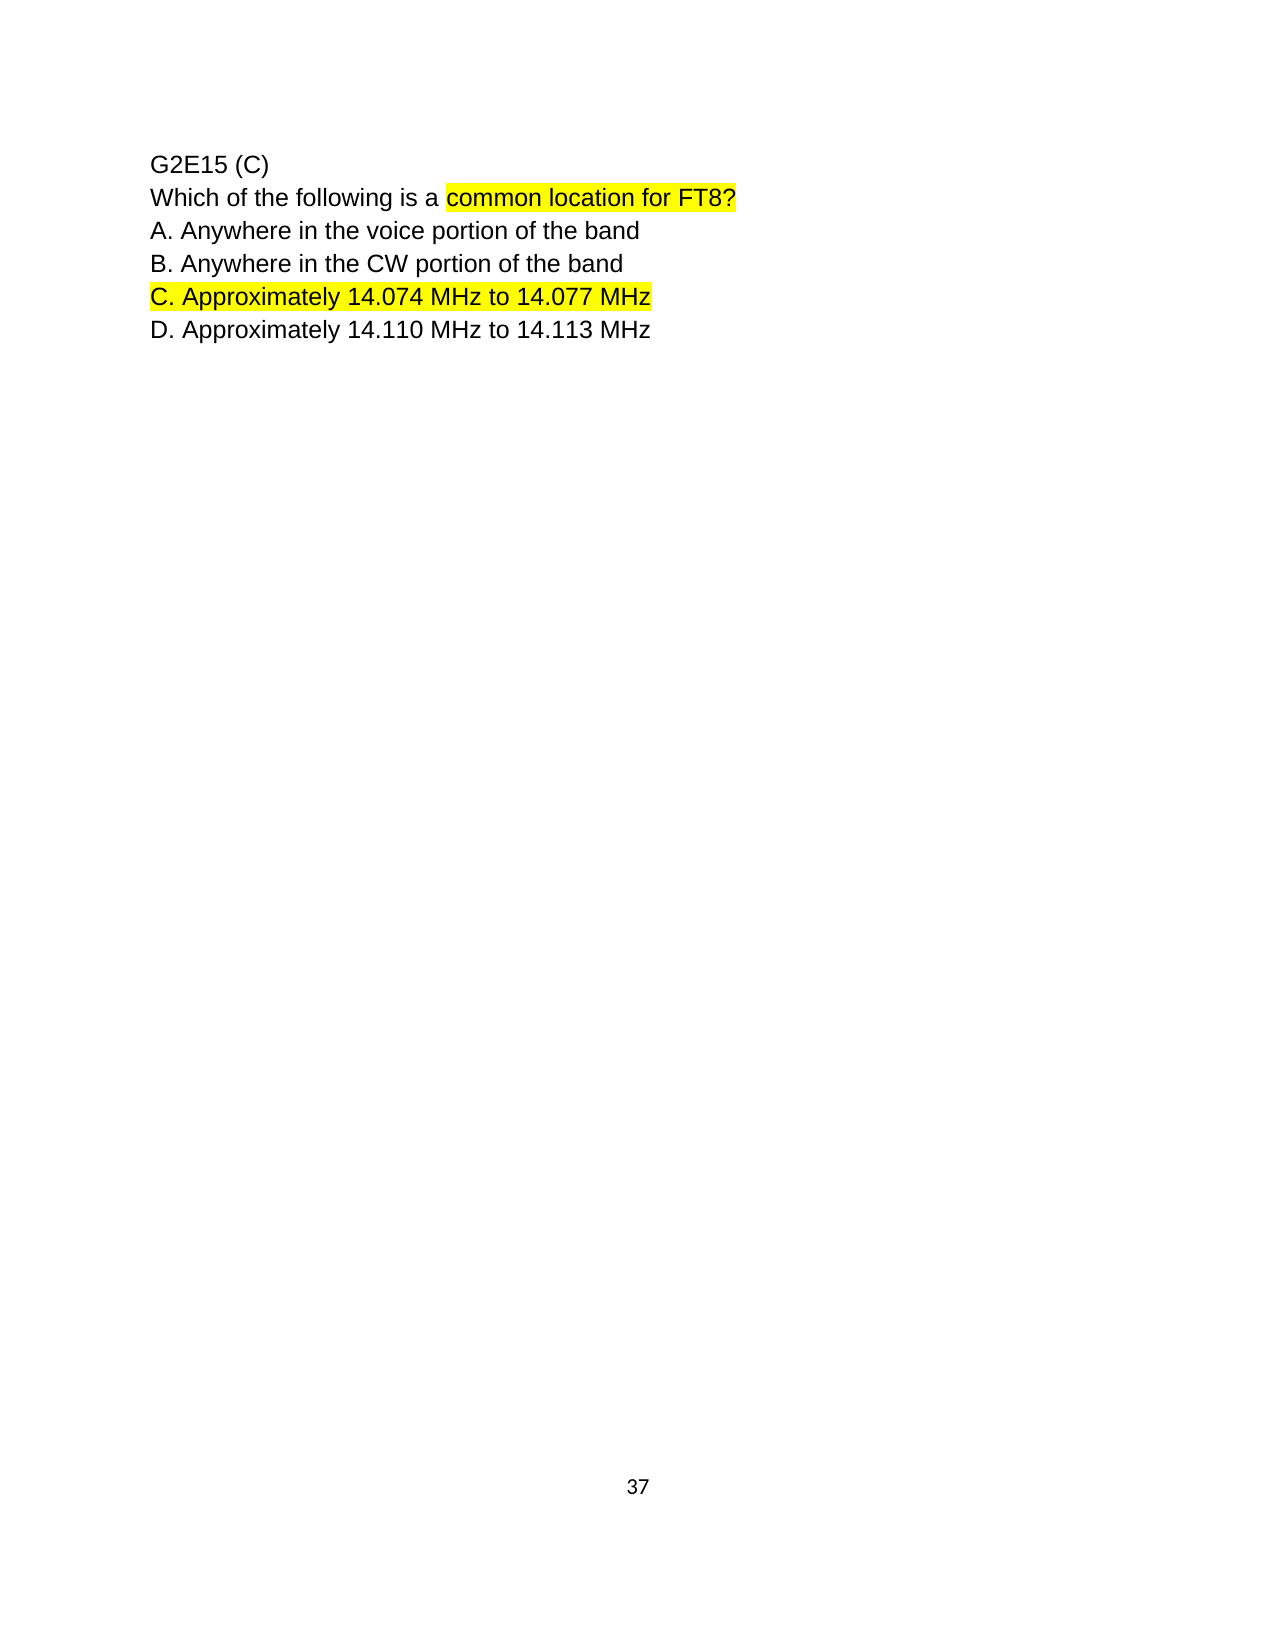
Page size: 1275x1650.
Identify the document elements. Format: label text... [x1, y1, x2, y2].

text G2E15 (C) Which of the following is a common location for FT8? A. Anywhere in the voice portion of the band B. Anywhere in the CW portion of the band C. Approximately 14.074 MHz to 14.077 MHz D. Approximately 14.110 MHz to 14.113 MHz [150, 150, 1125, 344]
